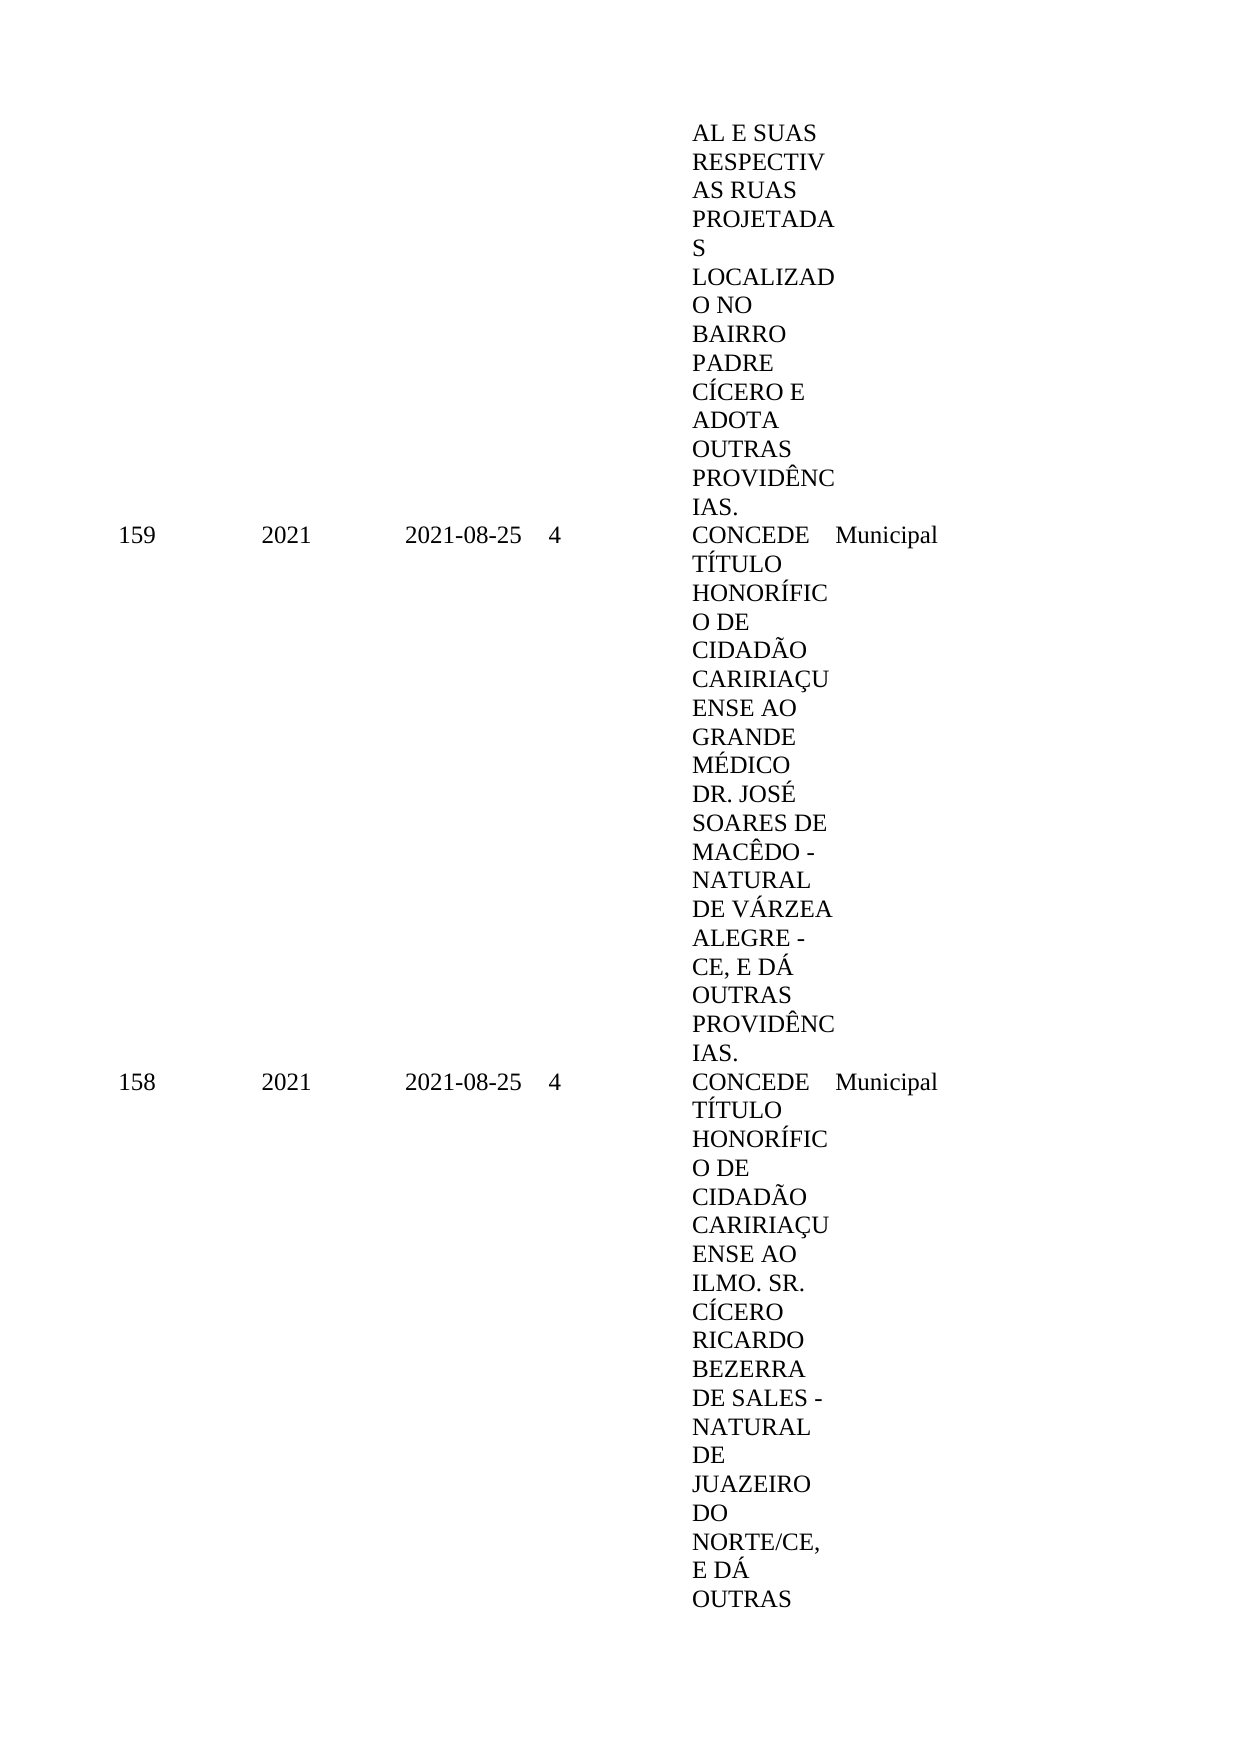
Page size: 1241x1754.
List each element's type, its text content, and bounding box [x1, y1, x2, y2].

table_cell Municipal [835, 521, 979, 1067]
table_cell AL E SUAS RESPECTIVAS RUAS PROJETADAS LOCALIZADO NO BAIRRO PADRE CÍCERO E ADOTA OUTRAS PROVIDÊNCIAS. [692, 118, 835, 521]
table_cell 159 [118, 521, 261, 1067]
table_cell [979, 118, 1122, 521]
table_cell 158 [118, 1067, 261, 1613]
table_cell Municipal [835, 1067, 979, 1613]
table_cell 2021-08-25 [405, 1067, 548, 1613]
table_cell [261, 118, 405, 521]
table_cell [548, 118, 692, 521]
table_cell CONCEDE TÍTULO HONORÍFICO DE CIDADÃO CARIRIAÇUENSE AO GRANDE MÉDICO DR. JOSÉ SOARES DE MACÊDO - NATURAL DE VÁRZEA ALEGRE - CE, E DÁ OUTRAS PROVIDÊNCIAS. [692, 521, 835, 1067]
table_cell [979, 1067, 1122, 1613]
table_cell 2021 [261, 1067, 405, 1613]
table_cell [979, 521, 1122, 1067]
table_cell 2021-08-25 [405, 521, 548, 1067]
table_cell CONCEDE TÍTULO HONORÍFICO DE CIDADÃO CARIRIAÇUENSE AO ILMO. SR. CÍCERO RICARDO BEZERRA DE SALES - NATURAL DE JUAZEIRO DO NORTE/CE, E DÁ OUTRAS [692, 1067, 835, 1613]
table_cell 2021 [261, 521, 405, 1067]
table_cell [835, 118, 979, 521]
table_cell [405, 118, 548, 521]
table_cell 4 [548, 1067, 692, 1613]
table_cell [118, 118, 261, 521]
table_cell 4 [548, 521, 692, 1067]
